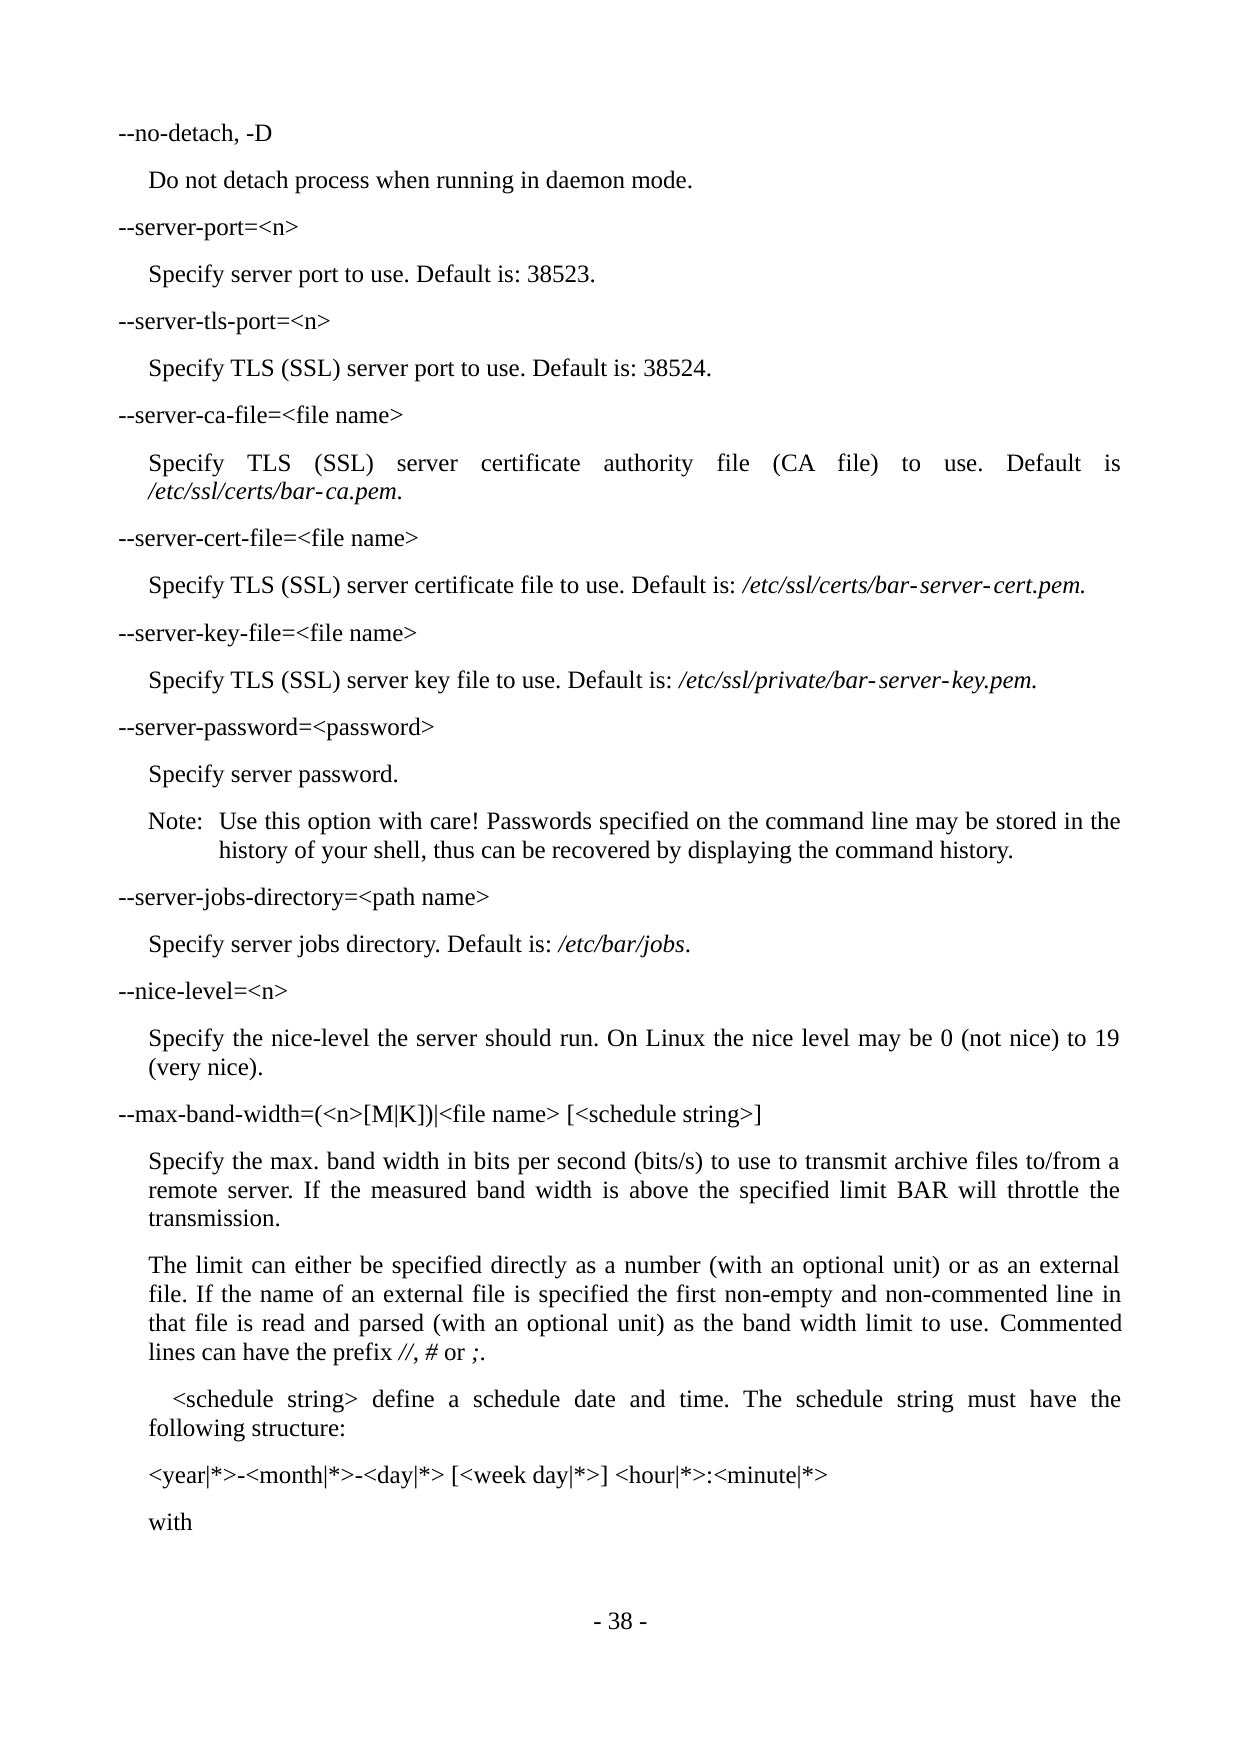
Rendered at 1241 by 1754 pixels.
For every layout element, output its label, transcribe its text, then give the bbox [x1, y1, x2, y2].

text <schedule string> define a schedule date and time. The schedule string must have the following structure: [148, 1384, 1122, 1441]
title --max-band-width=(<n>[M|K])|<file name> [<schedule string>] [118, 1099, 1122, 1128]
text Specify TLS (SSL) server key file to use. Default is: /etc/ssl/private/bar‑server‑key.pem. [148, 665, 1122, 693]
text Specify server password. [148, 759, 1122, 788]
text Specify TLS (SSL) server certificate authority file (CA file) to use. Default is /etc/ssl/certs/bar‑ca.pem. [148, 448, 1122, 505]
text with [148, 1507, 1122, 1536]
text Specify server port to use. Default is: 38523. [148, 259, 1122, 288]
text Note: Use this option with care! Passwords specified on the command line may be stored in the history of your shell, thus can be recovered by displaying the command history. [148, 806, 1122, 863]
text Specify server jobs directory. Default is: /etc/bar/jobs. [148, 929, 1122, 958]
text Specify the nice-level the server should run. On Linux the nice level may be 0 (not nice) to 19 (very nice). [148, 1023, 1122, 1081]
title --server-key-file=<file name> [118, 618, 1122, 646]
title --server-port=<n> [118, 212, 1122, 241]
title --server-jobs-directory=<path name> [118, 882, 1122, 911]
text <year|*>-<month|*>-<day|*> [<week day|*>] <hour|*>:<minute|*> [148, 1460, 1122, 1488]
title --server-cert-file=<file name> [118, 523, 1122, 552]
title --no-detach, -D [118, 118, 1122, 147]
text The limit can either be specified directly as a number (with an optional unit) or as an external file. If the name of an external file is specified the first non-empty and non-commented line in that file is read and parsed (with an optional unit) as the band width limit to use. Commented lines can have the prefix //, # or ;. [148, 1251, 1122, 1366]
text Do not detach process when running in daemon mode. [148, 165, 1122, 194]
title --server-password=<password> [118, 712, 1122, 741]
text Specify TLS (SSL) server port to use. Default is: 38524. [148, 353, 1122, 382]
title --nice-level=<n> [118, 976, 1122, 1005]
text Specify TLS (SSL) server certificate file to use. Default is: /etc/ssl/certs/bar‑server‑cert.pem. [148, 571, 1122, 599]
title --server-tls-port=<n> [118, 306, 1122, 335]
text Specify the max. band width in bits per second (bits/s) to use to transmit archive files to/from a remote server. If the measured band width is above the specified limit BAR will throttle the transmission. [148, 1146, 1122, 1232]
title --server-ca-file=<file name> [118, 401, 1122, 429]
